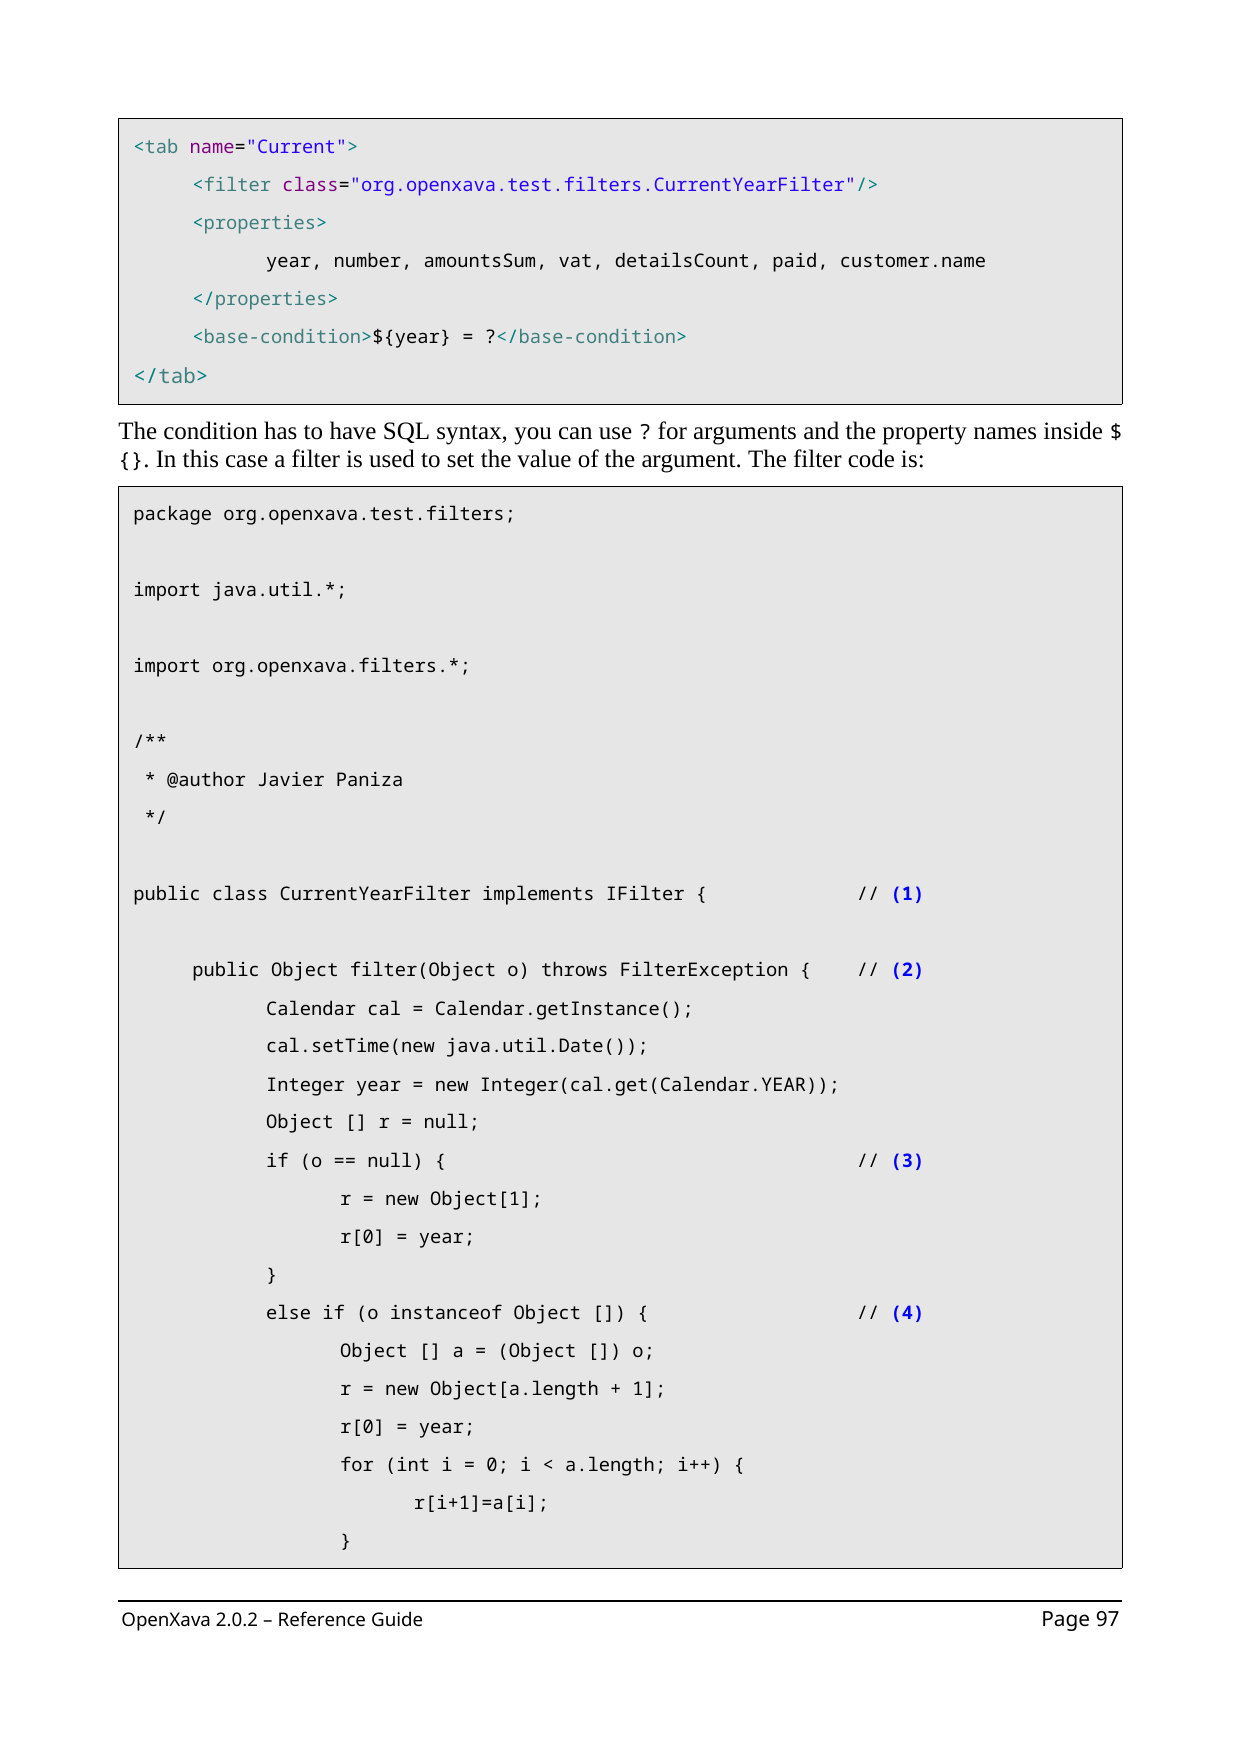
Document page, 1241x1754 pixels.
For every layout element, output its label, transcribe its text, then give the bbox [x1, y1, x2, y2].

text /** [119, 714, 1122, 752]
text Object [] r = null; [119, 1094, 1122, 1132]
text r = new Object[a.length + 1]; [119, 1360, 1122, 1398]
text </properties> [119, 270, 1122, 308]
text for (int i = 0; i < a.length; i++) { [119, 1436, 1122, 1474]
text <filter class="org.openxava.test.filters.CurrentYearFilter"/> [119, 156, 1122, 194]
text * @author Javier Paniza [119, 752, 1122, 790]
text Integer year = new Integer(cal.get(Calendar.YEAR)); [119, 1056, 1122, 1094]
text Object [] a = (Object []) o; [119, 1322, 1122, 1360]
text Calendar cal = Calendar.getInstance(); [119, 980, 1122, 1018]
text else if (o instanceof Object []) { // (4) [119, 1284, 1122, 1322]
text package org.openxava.test.filters; [119, 487, 1122, 524]
text r[0] = year; [119, 1398, 1122, 1436]
text public class CurrentYearFilter implements IFilter { // (1) [119, 866, 1122, 904]
text </tab> [119, 346, 1122, 404]
text cal.setTime(new java.util.Date()); [119, 1018, 1122, 1056]
text import org.openxava.filters.*; [119, 638, 1122, 676]
text <properties> [119, 194, 1122, 232]
text public Object filter(Object o) throws FilterException { // (2) [119, 942, 1122, 980]
text import java.util.*; [119, 562, 1122, 600]
text <base-condition>${year} = ?</base-condition> [119, 308, 1122, 346]
text if (o == null) { // (3) [119, 1132, 1122, 1170]
text year, number, amountsSum, vat, detailsCount, paid, customer.name [119, 232, 1122, 270]
text r[i+1]=a[i]; [119, 1474, 1122, 1512]
text The condition has to have SQL syntax, you can use ? for arguments and the property names inside ${}. In this case a filter is used to set the value of the argument. The filter code is: [118, 417, 1122, 473]
text r = new Object[1]; [119, 1170, 1122, 1208]
text */ [119, 790, 1122, 828]
text r[0] = year; [119, 1208, 1122, 1246]
text <tab name="Current"> [119, 119, 1122, 156]
text } [119, 1512, 1122, 1568]
text } [119, 1246, 1122, 1284]
